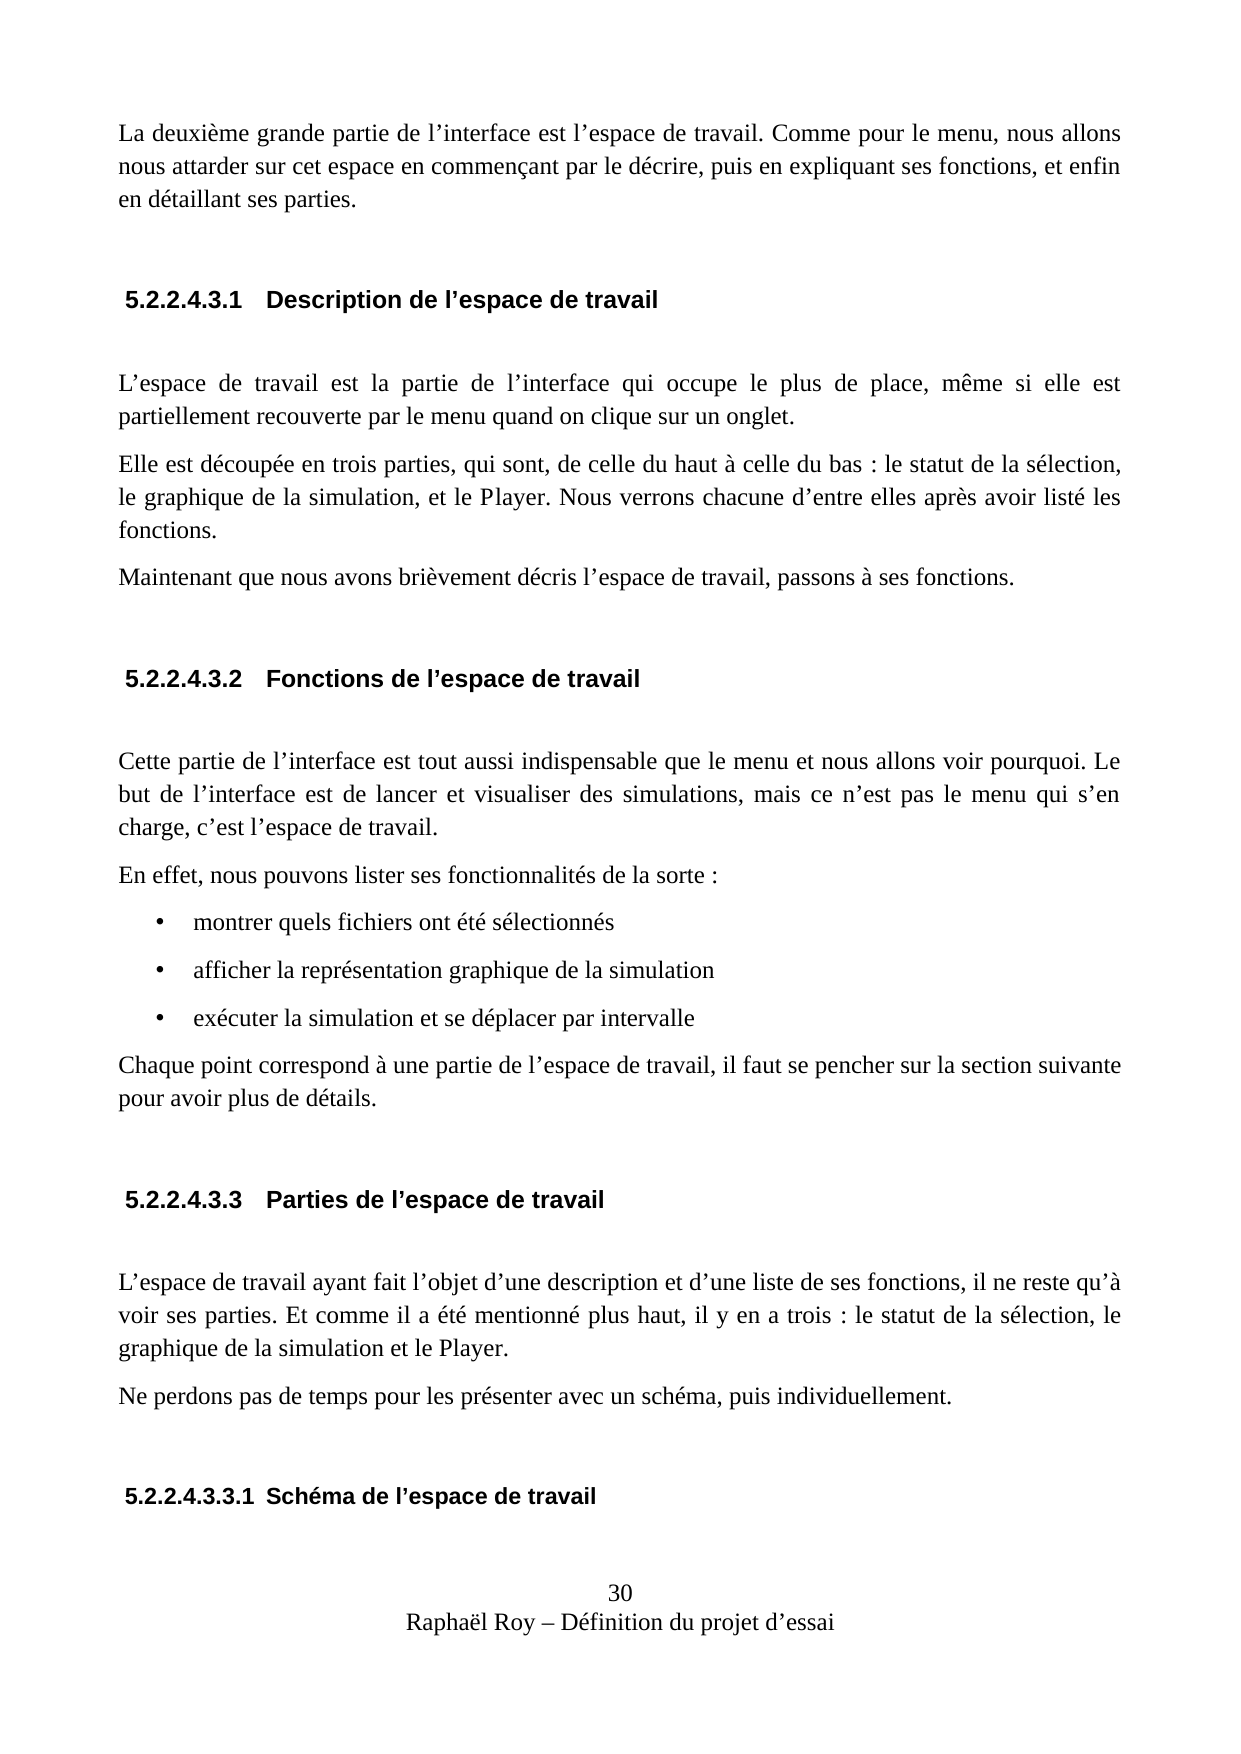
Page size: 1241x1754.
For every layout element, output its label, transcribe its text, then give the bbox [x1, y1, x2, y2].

subtitle Parties de l’espace de travail [118, 1185, 1122, 1213]
subtitle Schéma de l’espace de travail [118, 1482, 1122, 1509]
list exécuter la simulation et se déplacer par intervalle [156, 1003, 1122, 1031]
subtitle Fonctions de l’espace de travail [118, 664, 1122, 692]
text Elle est découpée en trois parties, qui sont, de celle du haut à celle du bas : le statut de la sélection, le graphique de la simulation, et le Player. Nous verrons chacune d’entre elles après avoir listé les fonctions. [118, 449, 1122, 543]
text Chaque point correspond à une partie de l’espace de travail, il faut se pencher sur la section suivante pour avoir plus de détails. [118, 1050, 1122, 1112]
text En effet, nous pouvons lister ses fonctionnalités de la sorte : [118, 860, 1122, 888]
text L’espace de travail est la partie de l’interface qui occupe le plus de place, même si elle est partiellement recouverte par le menu quand on clique sur un onglet. [118, 368, 1122, 430]
text Cette partie de l’interface est tout aussi indispensable que le menu et nous allons voir pourquoi. Le but de l’interface est de lancer et visualiser des simulations, mais ce n’est pas le menu qui s’en charge, c’est l’espace de travail. [118, 746, 1122, 841]
text Maintenant que nous avons brièvement décris l’espace de travail, passons à ses fonctions. [118, 562, 1122, 591]
text La deuxième grande partie de l’interface est l’espace de travail. Comme pour le menu, nous allons nous attarder sur cet espace en commençant par le décrire, puis en expliquant ses fonctions, et enfin en détaillant ses parties. [118, 118, 1122, 213]
text Ne perdons pas de temps pour les présenter avec un schéma, puis individuellement. [118, 1381, 1122, 1409]
list montrer quels fichiers ont été sélectionnés [156, 907, 1122, 936]
list afficher la représentation graphique de la simulation [156, 955, 1122, 984]
subtitle Description de l’espace de travail [118, 286, 1122, 314]
text L’espace de travail ayant fait l’objet d’une description et d’une liste de ses fonctions, il ne reste qu’à voir ses parties. Et comme il a été mentionné plus haut, il y en a trois : le statut de la sélection, le graphique de la simulation et le Player. [118, 1267, 1122, 1362]
